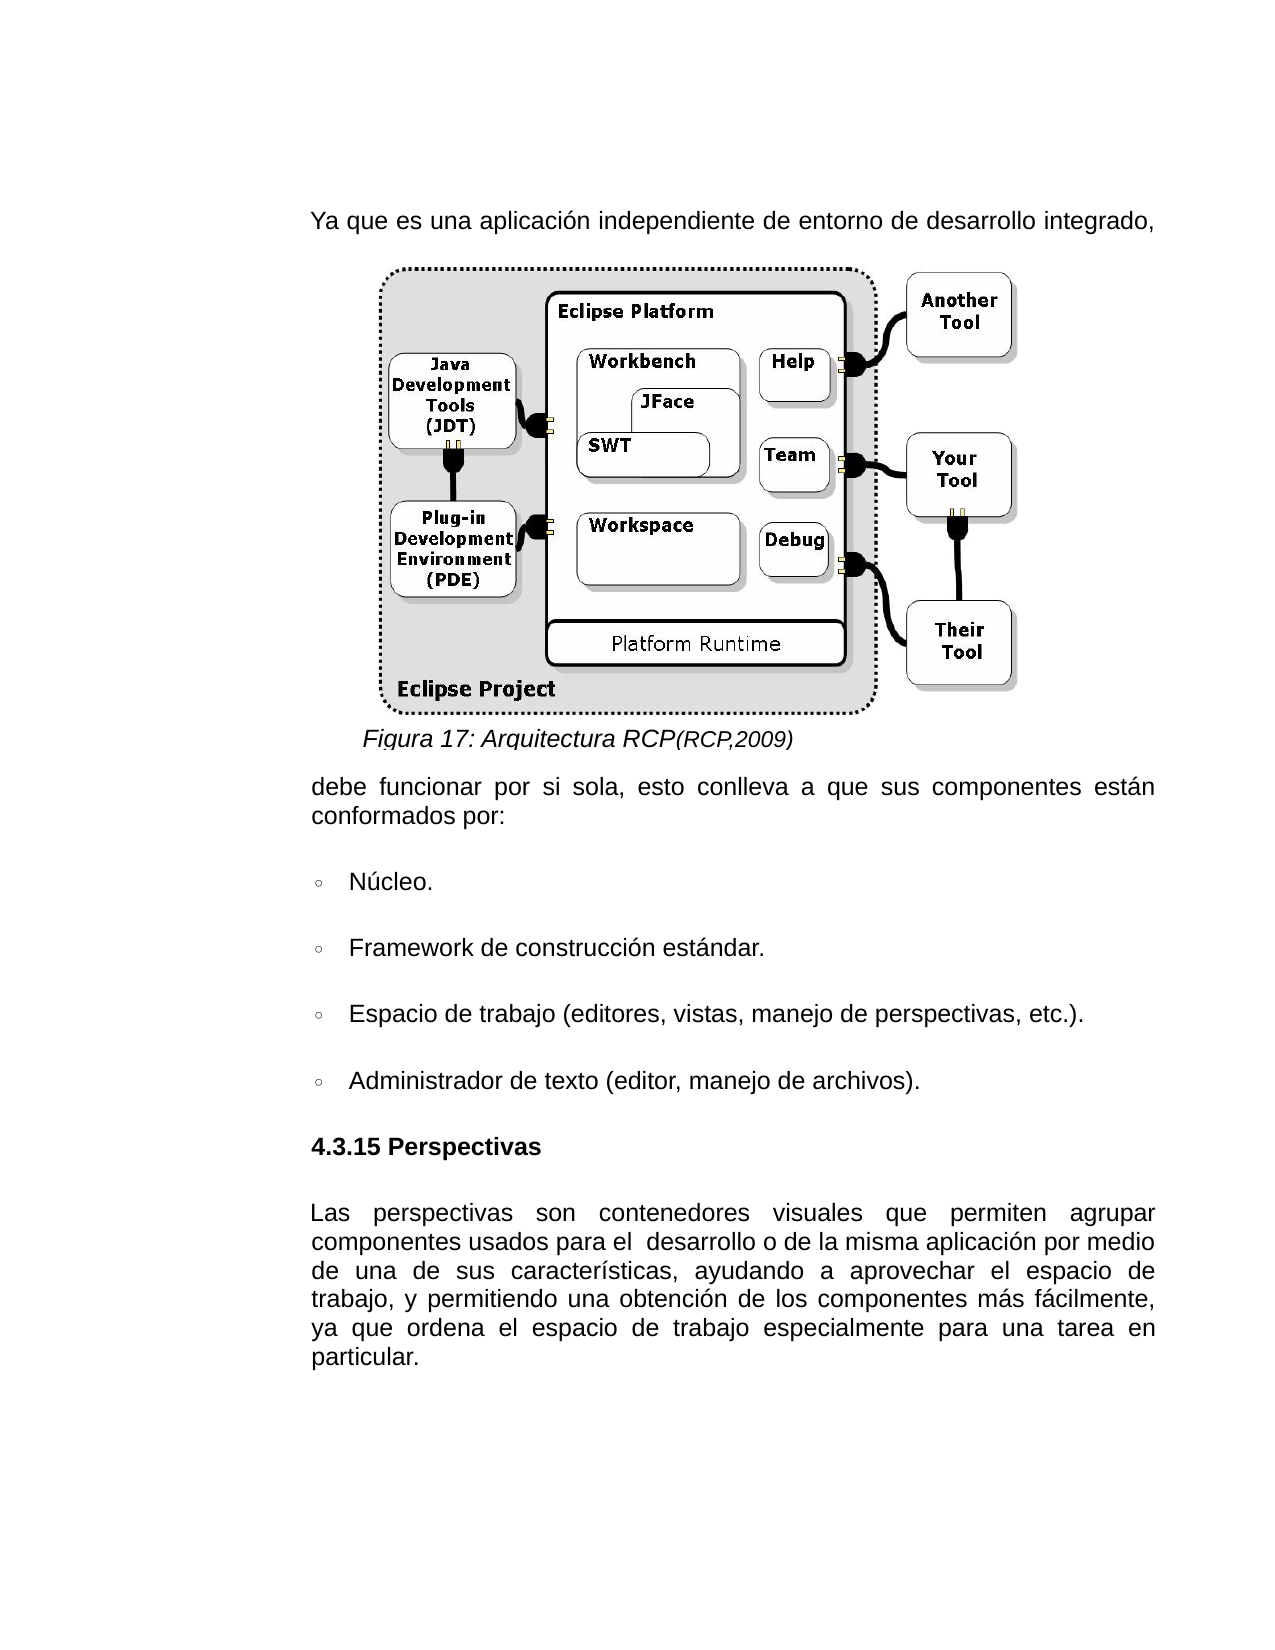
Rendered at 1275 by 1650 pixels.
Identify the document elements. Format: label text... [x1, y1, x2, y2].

text Las perspectivas son contenedores visuales que permiten agrupar componentes usados para el desarrollo o de la misma aplicación por medio de una de sus características, ayudando a aprovechar el espacio de trabajo, y permitiendo una obtención de los componentes más fácilmente, ya que ordena el espacio de trabajo especialmente para una tarea en particular. [310, 1198, 1157, 1371]
list Núcleo. [311, 867, 1157, 896]
list Espacio de trabajo (editores, vistas, manejo de perspectivas, etc.). [311, 999, 1157, 1028]
picture [378, 266, 1018, 715]
list 4.3.15 Perspectivas [310, 1132, 1157, 1161]
list Framework de construcción estándar. [311, 933, 1157, 962]
text Figura 17: Arquitectura RCP(RCP,2009) [362, 724, 1031, 749]
list Administrador de texto (editor, manejo de archivos). [311, 1066, 1157, 1094]
text Ya que es una aplicación independiente de entorno de desarrollo integrado, debe funcionar por si sola, esto conlleva a que sus componentes están conformados por: [310, 206, 1157, 829]
